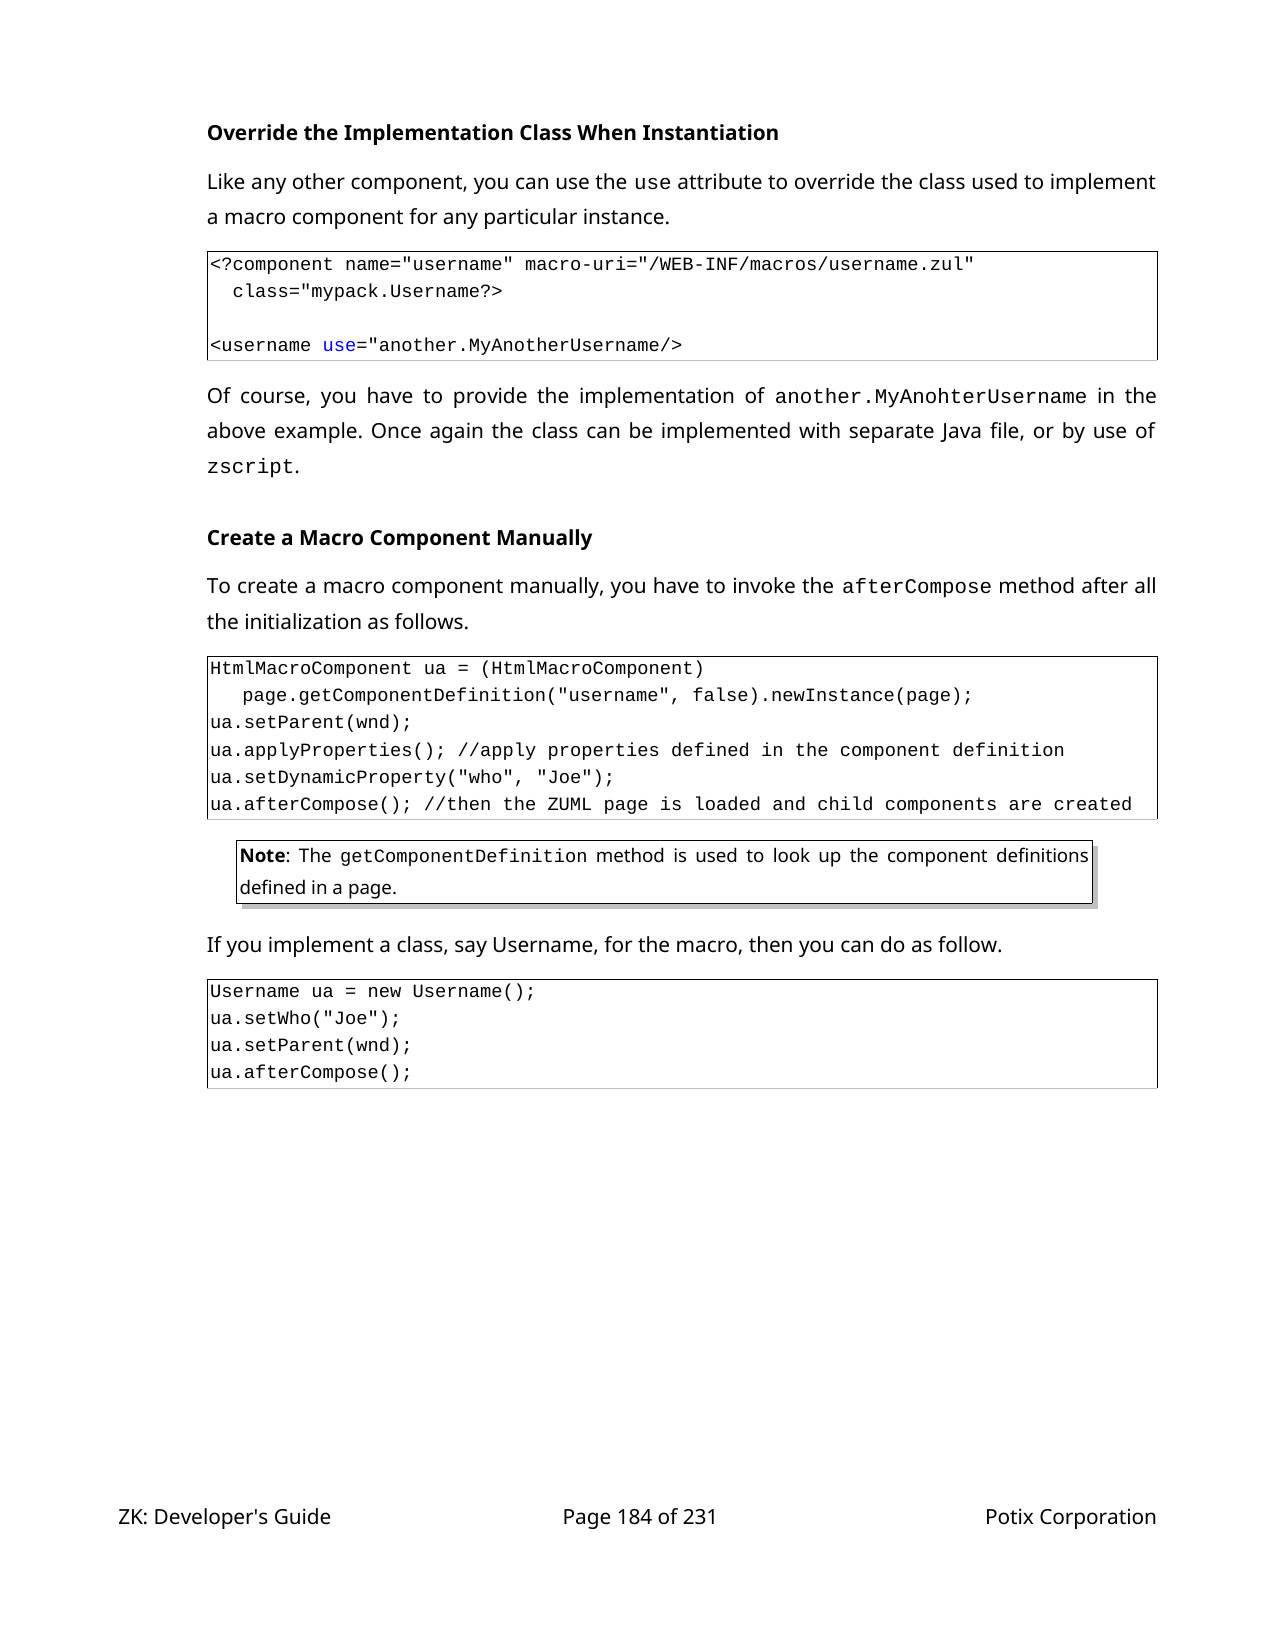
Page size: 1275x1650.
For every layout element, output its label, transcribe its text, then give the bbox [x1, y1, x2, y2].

text ua.setDynamicProperty("who", "Joe"); [208, 764, 1157, 789]
text <username use="another.MyAnotherUsername/> [208, 333, 1157, 360]
text ua.afterCompose(); //then the ZUML page is loaded and child components are created [208, 792, 1157, 819]
text ua.setParent(wnd); [208, 710, 1157, 734]
text page.getComponentDefinition("username", false).newInstance(page); [208, 683, 1157, 707]
text Username ua = new Username(); [208, 980, 1157, 1003]
text ua.setWho("Joe"); [208, 1006, 1157, 1030]
text Like any other component, you can use the use attribute to override the class used to implement a macro component for any particular instance. [207, 167, 1157, 231]
subtitle Override the Implementation Class When Instantiation [207, 118, 1157, 146]
text HtmlMacroComponent ua = (HtmlMacroComponent) [208, 657, 1157, 680]
text To create a macro component manually, you have to invoke the afterCompose method after all the initialization as follows. [207, 571, 1157, 635]
text class="mypack.Username?> [208, 278, 1157, 303]
subtitle Create a Macro Component Manually [207, 523, 1157, 551]
text If you implement a class, say Username, for the macro, then you can do as follow. [207, 930, 1157, 958]
text Note: The getComponentDefinition method is used to look up the component definitions defined in a page. [237, 841, 1092, 903]
text ua.setParent(wnd); [208, 1033, 1157, 1057]
text <?component name="username" macro-uri="/WEB-INF/macros/username.zul" [208, 252, 1157, 276]
text Of course, you have to provide the implementation of another.MyAnohterUsername in the above example. Once again the class can be implemented with separate Java file, or by use of zscript. [207, 381, 1157, 480]
text ua.afterCompose(); [208, 1060, 1157, 1088]
text ua.applyProperties(); //apply properties defined in the component definition [208, 737, 1157, 762]
